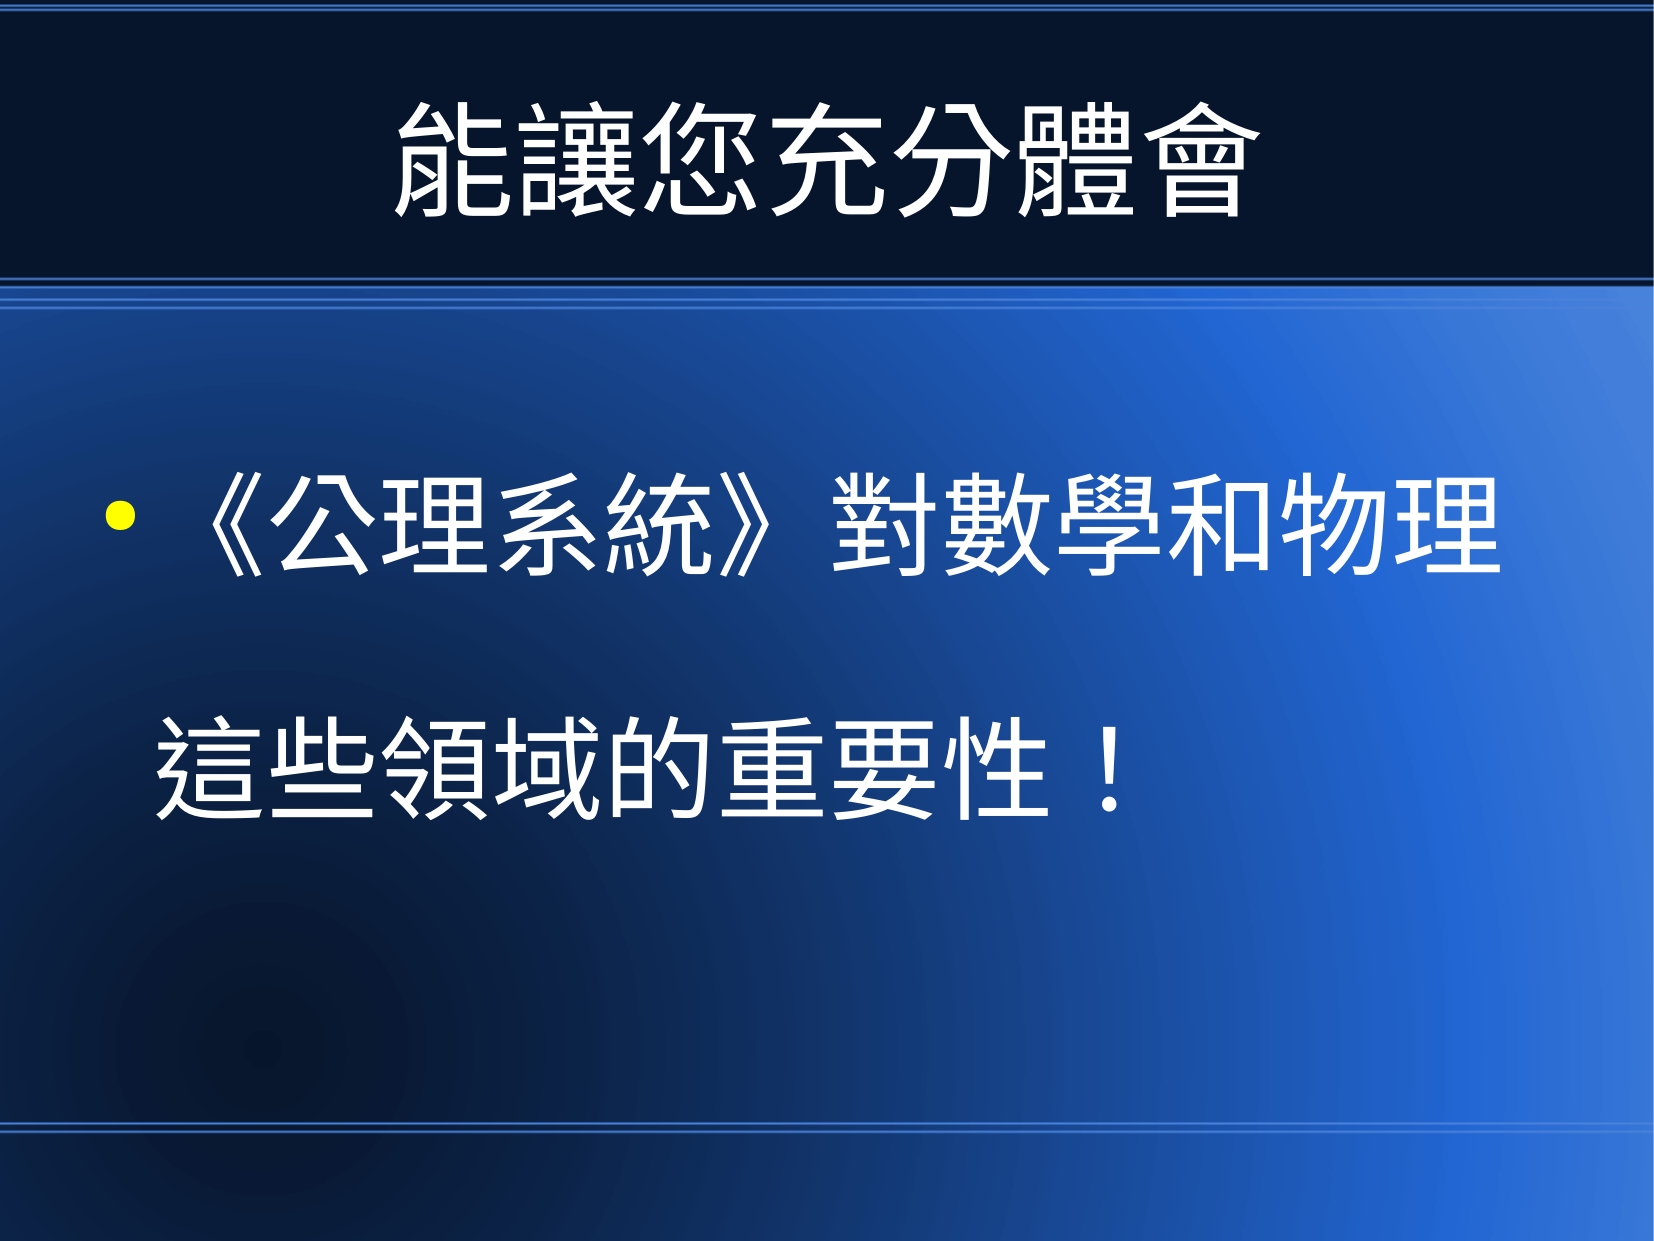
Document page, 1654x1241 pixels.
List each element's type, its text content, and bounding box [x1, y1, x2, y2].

title 能讓您充分體會 [82, 49, 1571, 257]
picture [0, 0, 1654, 1241]
list 《公理系統》對數學和物理這些領域的重要性！ [82, 355, 1571, 1241]
